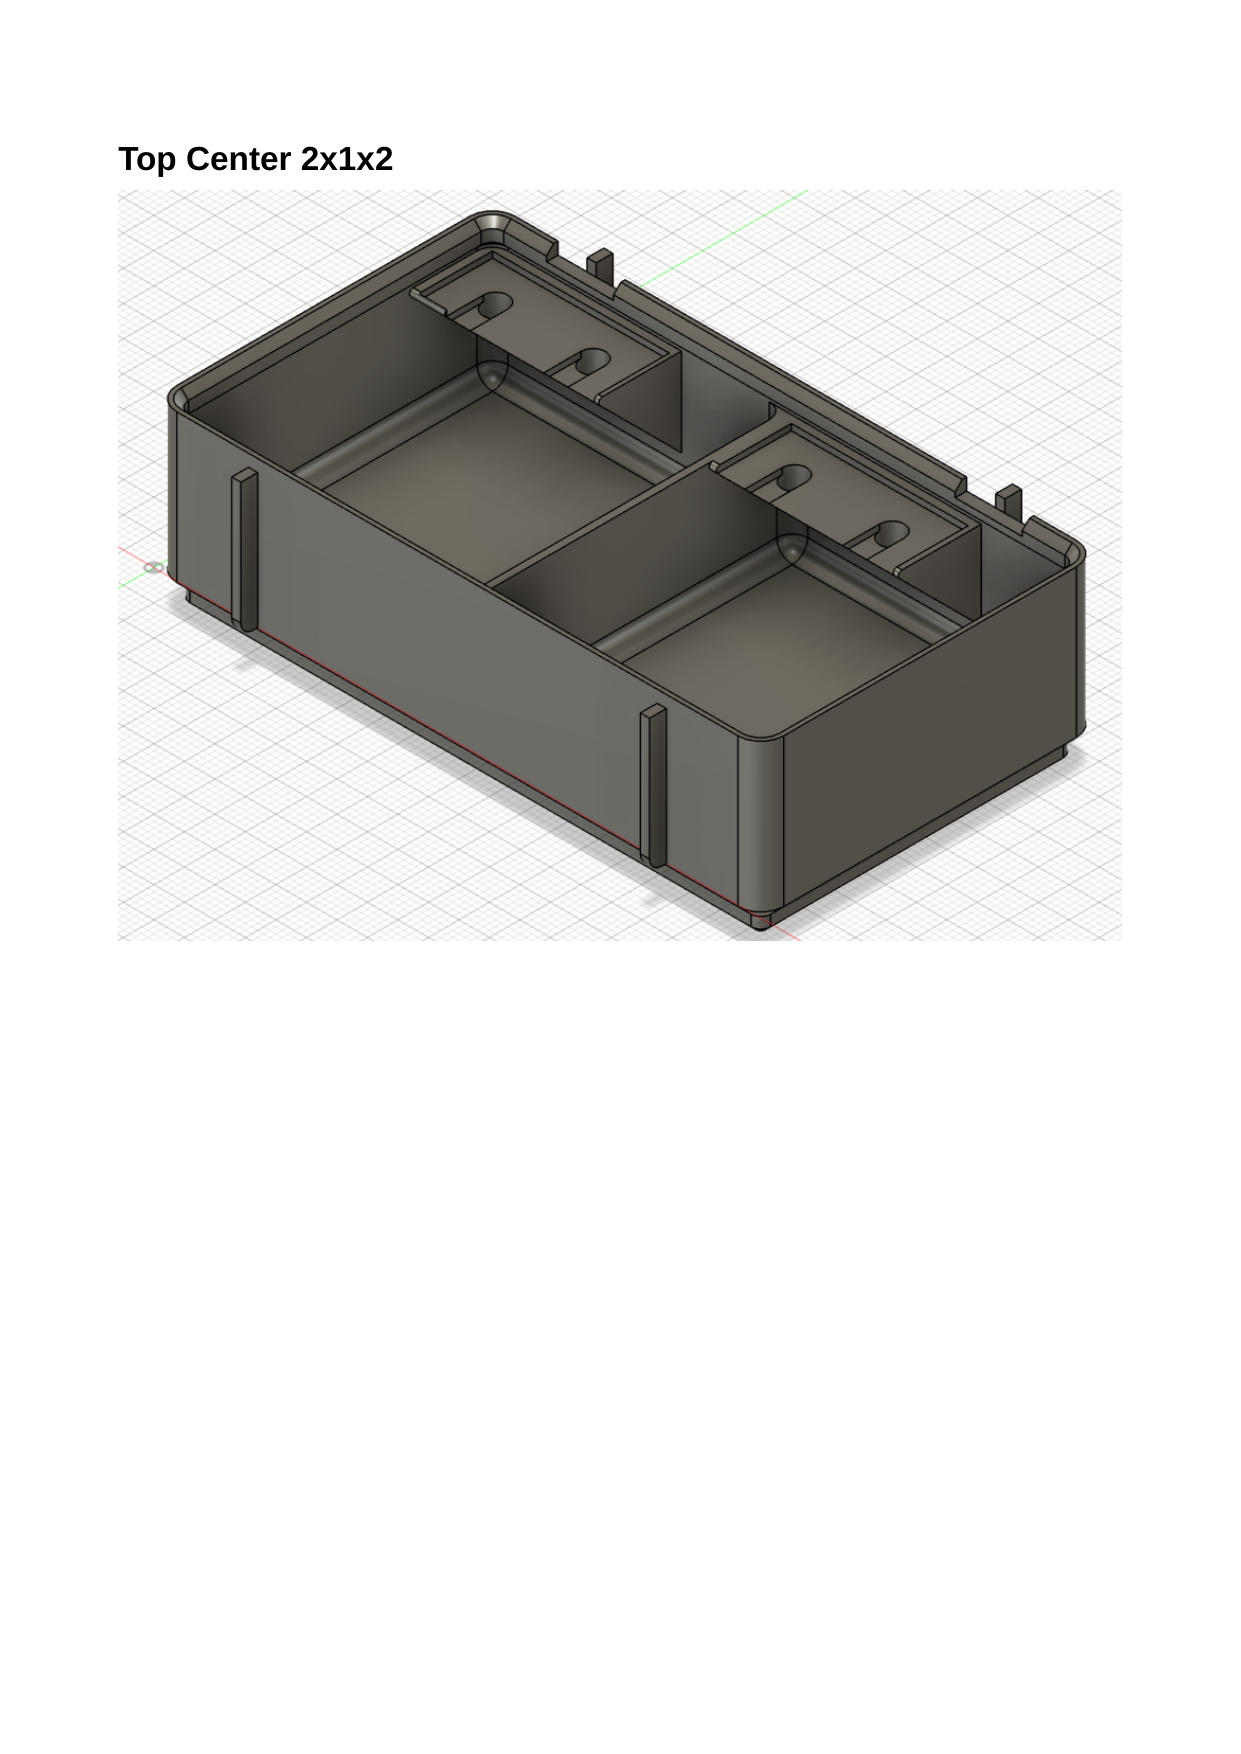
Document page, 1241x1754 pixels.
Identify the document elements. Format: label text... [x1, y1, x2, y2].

picture [118, 190, 1123, 941]
subtitle Top Center 2x1x2 [118, 139, 1122, 177]
